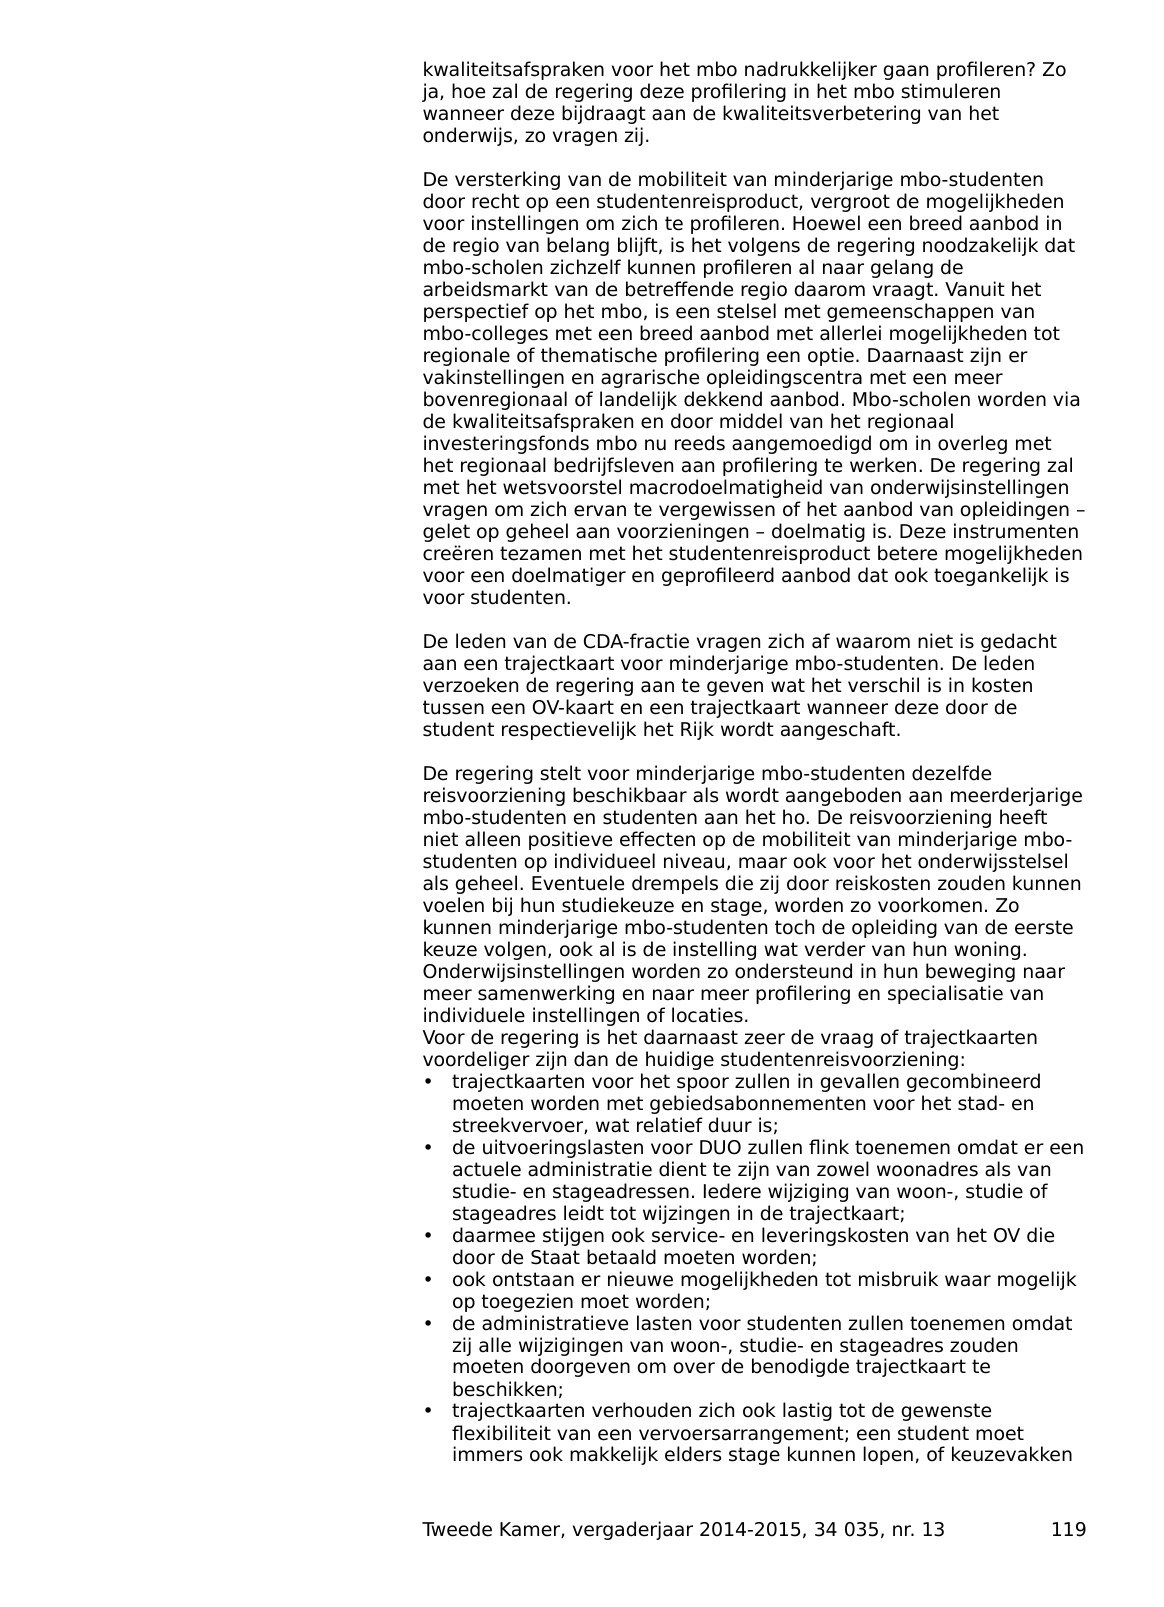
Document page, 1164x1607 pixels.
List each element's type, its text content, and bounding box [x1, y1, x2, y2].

text • ook ontstaan er nieuwe mogelijkheden tot misbruik waar mogelijk op toegezien moet worden; [422, 1268, 1087, 1312]
text • de uitvoeringslasten voor DUO zullen flink toenemen omdat er een actuele administratie dient te zijn van zowel woonadres als van studie- en stageadressen. Iedere wijziging van woon-, studie of stageadres leidt tot wijzingen in de trajectkaart; [422, 1137, 1087, 1224]
text De regering stelt voor minderjarige mbo-studenten dezelfde reisvoorziening beschikbaar als wordt aangeboden aan meerderjarige mbo-studenten en studenten aan het ho. De reisvoorziening heeft niet alleen positieve effecten op de mobiliteit van minderjarige mbo-studenten op individueel niveau, maar ook voor het onderwijsstelsel als geheel. Eventuele drempels die zij door reiskosten zouden kunnen voelen bij hun studiekeuze en stage, worden zo voorkomen. Zo kunnen minderjarige mbo-studenten toch de opleiding van de eerste keuze volgen, ook al is de instelling wat verder van hun woning. Onderwijsinstellingen worden zo ondersteund in hun beweging naar meer samenwerking en naar meer profilering en specialisatie van individuele instellingen of locaties. [422, 763, 1087, 1027]
text Voor de regering is het daarnaast zeer de vraag of trajectkaarten voordeliger zijn dan de huidige studentenreisvoorziening: [422, 1027, 1087, 1071]
text • trajectkaarten verhouden zich ook lastig tot de gewenste flexibiliteit van een vervoersarrangement; een student moet immers ook makkelijk elders stage kunnen lopen, of keuzevakken [422, 1400, 1087, 1466]
text • daarmee stijgen ook service- en leveringskosten van het OV die door de Staat betaald moeten worden; [422, 1224, 1087, 1268]
text • trajectkaarten voor het spoor zullen in gevallen gecombineerd moeten worden met gebiedsabonnementen voor het stad- en streekvervoer, wat relatief duur is; [422, 1071, 1087, 1137]
text kwaliteitsafspraken voor het mbo nadrukkelijker gaan profileren? Zo ja, hoe zal de regering deze profilering in het mbo stimuleren wanneer deze bijdraagt aan de kwaliteitsverbetering van het onderwijs, zo vragen zij. [422, 59, 1087, 147]
text De versterking van de mobiliteit van minderjarige mbo-studenten door recht op een studentenreisproduct, vergroot de mogelijkheden voor instellingen om zich te profileren. Hoewel een breed aanbod in de regio van belang blijft, is het volgens de regering noodzakelijk dat mbo-scholen zichzelf kunnen profileren al naar gelang de arbeidsmarkt van de betreffende regio daarom vraagt. Vanuit het perspectief op het mbo, is een stelsel met gemeenschappen van mbo-colleges met een breed aanbod met allerlei mogelijkheden tot regionale of thematische profilering een optie. Daarnaast zijn er vakinstellingen en agrarische opleidingscentra met een meer bovenregionaal of landelijk dekkend aanbod. Mbo-scholen worden via de kwaliteitsafspraken en door middel van het regionaal investeringsfonds mbo nu reeds aangemoedigd om in overleg met het regionaal bedrijfsleven aan profilering te werken. De regering zal met het wetsvoorstel macrodoelmatigheid van onderwijsinstellingen vragen om zich ervan te vergewissen of het aanbod van opleidingen – gelet op geheel aan voorzieningen – doelmatig is. Deze instrumenten creëren tezamen met het studentenreisproduct betere mogelijkheden voor een doelmatiger en geprofileerd aanbod dat ook toegankelijk is voor studenten. [422, 169, 1087, 609]
text De leden van de CDA-fractie vragen zich af waarom niet is gedacht aan een trajectkaart voor minderjarige mbo-studenten. De leden verzoeken de regering aan te geven wat het verschil is in kosten tussen een OV-kaart en een trajectkaart wanneer deze door de student respectievelijk het Rijk wordt aangeschaft. [422, 631, 1087, 741]
text • de administratieve lasten voor studenten zullen toenemen omdat zij alle wijzigingen van woon-, studie- en stageadres zouden moeten doorgeven om over de benodigde trajectkaart te beschikken; [422, 1312, 1087, 1400]
